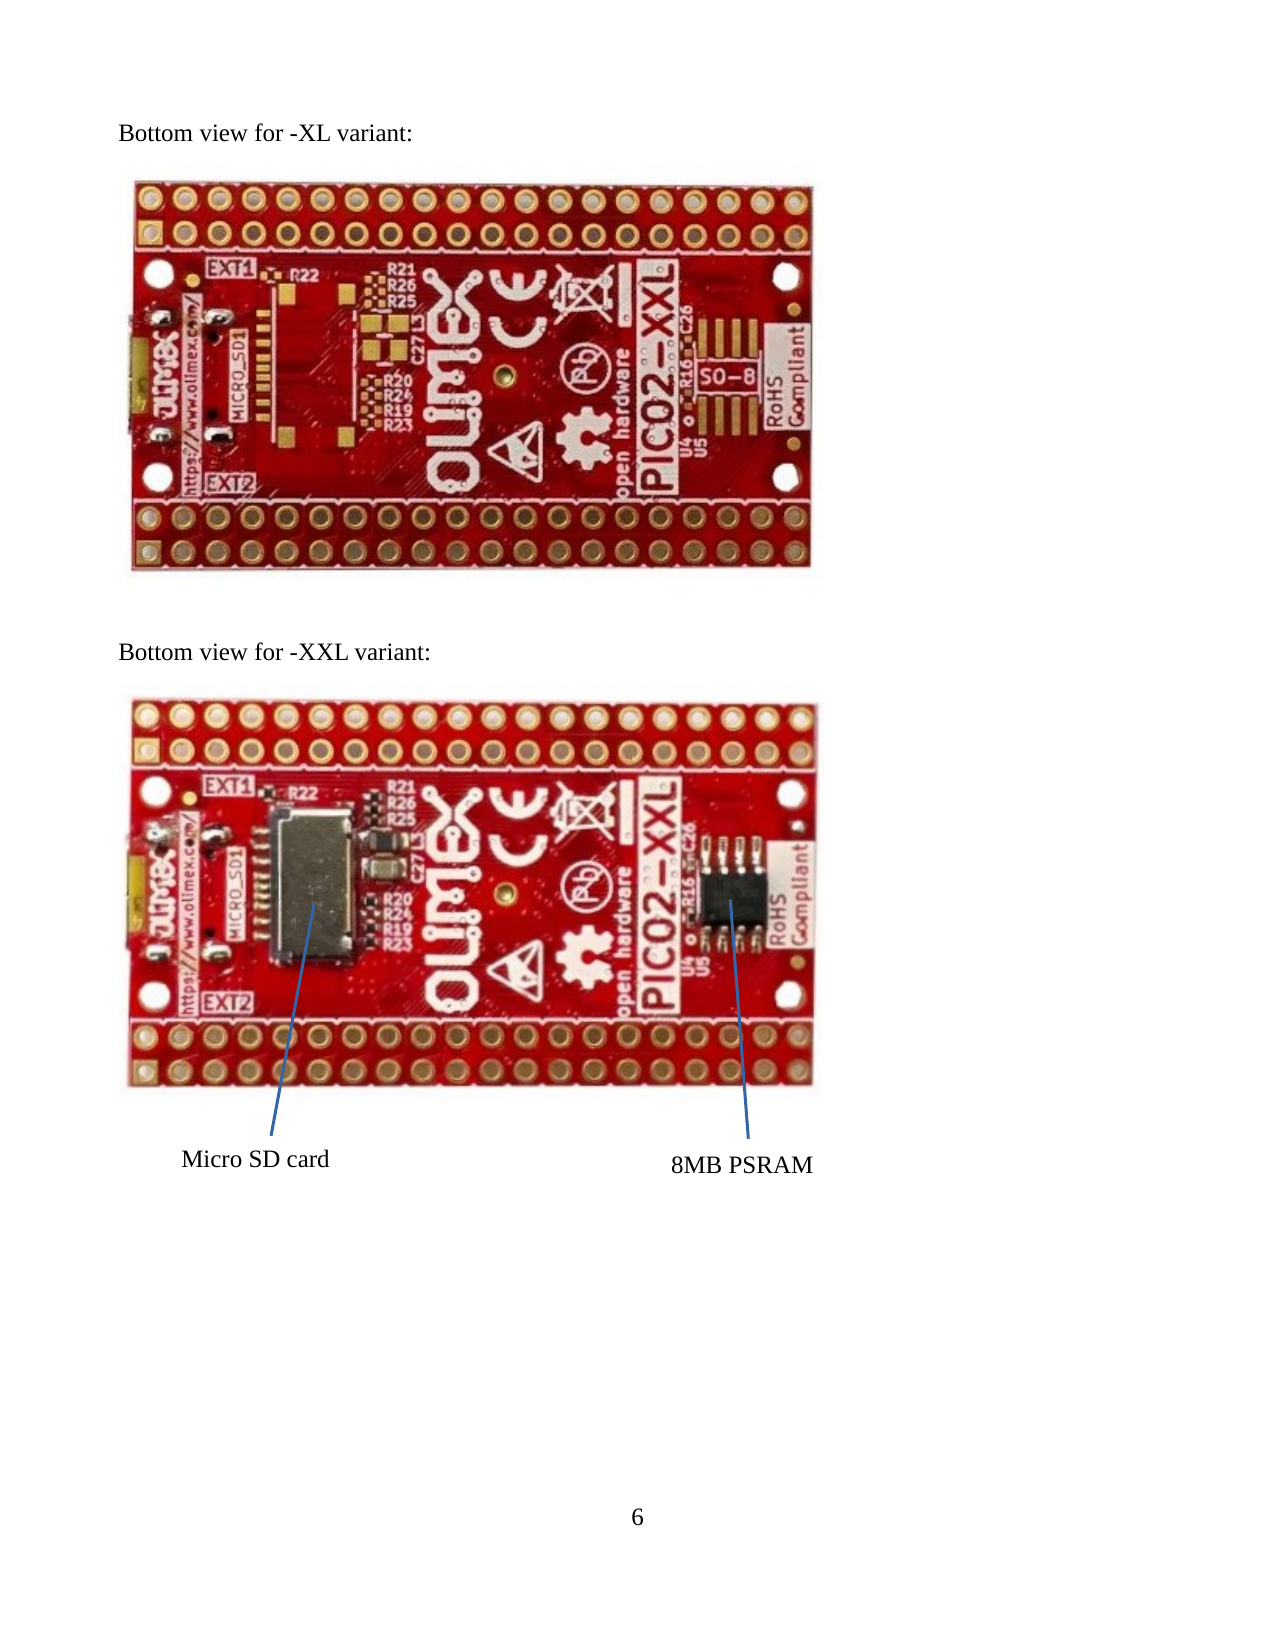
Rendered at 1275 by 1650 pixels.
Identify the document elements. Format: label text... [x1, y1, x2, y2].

picture [118, 165, 825, 586]
picture [118, 684, 825, 1105]
text Bottom view for -XL variant: [118, 118, 1157, 147]
text Bottom view for -XXL variant: [118, 637, 1157, 666]
